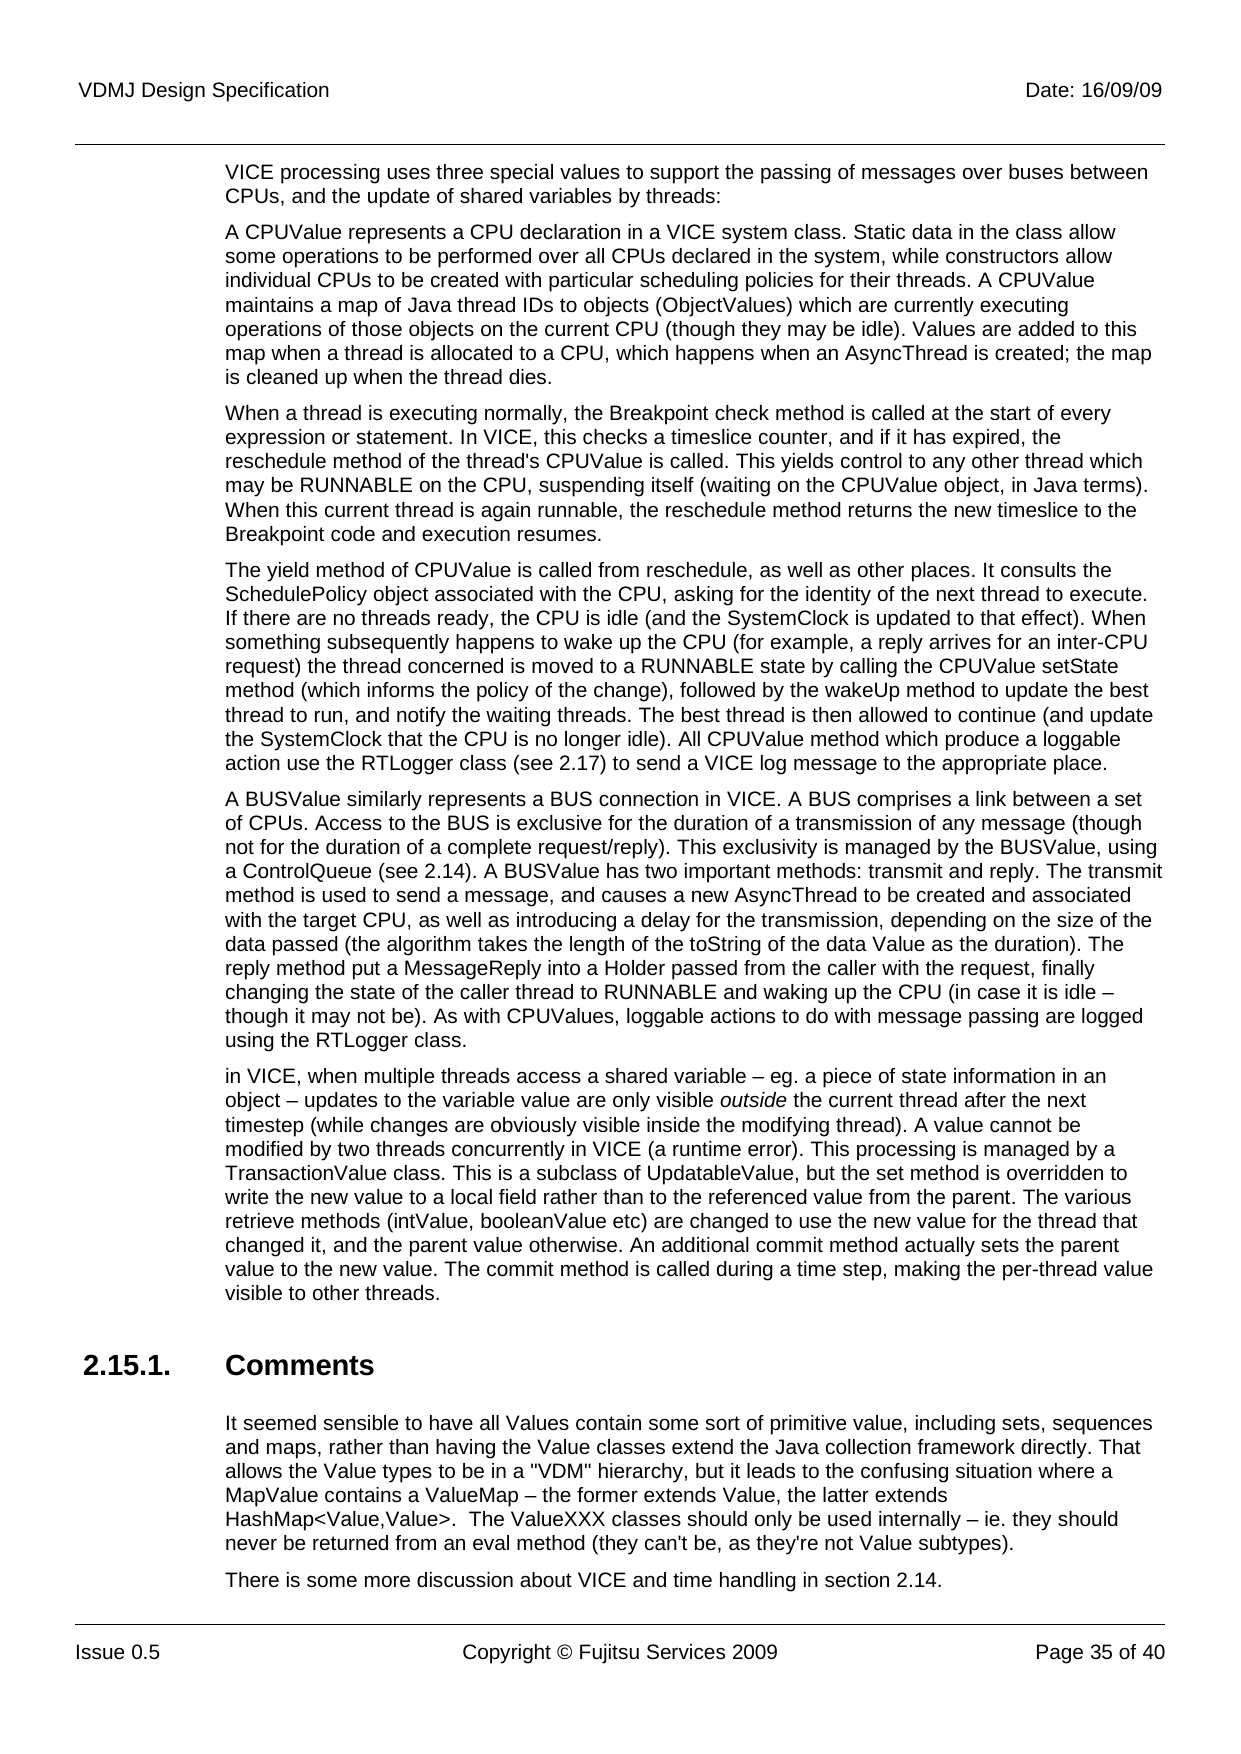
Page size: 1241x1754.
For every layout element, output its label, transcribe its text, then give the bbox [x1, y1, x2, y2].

text The yield method of CPUValue is called from reschedule, as well as other places. It consults the SchedulePolicy object associated with the CPU, asking for the identity of the next thread to execute. If there are no threads ready, the CPU is idle (and the SystemClock is updated to that effect). When something subsequently happens to wake up the CPU (for example, a reply arrives for an inter-CPU request) the thread concerned is moved to a RUNNABLE state by calling the CPUValue setState method (which informs the policy of the change), followed by the wakeUp method to update the best thread to run, and notify the waiting threads. The best thread is then allowed to continue (and update the SystemClock that the CPU is no longer idle). All CPUValue method which produce a loggable action use the RTLogger class (see 2.17) to send a VICE log message to the appropriate place. [225, 558, 1165, 775]
subtitle Comments [75, 1347, 1165, 1381]
text It seemed sensible to have all Values contain some sort of primitive value, including sets, sequences and maps, rather than having the Value classes extend the Java collection framework directly. That allows the Value types to be in a "VDM" hierarchy, but it leads to the confusing situation where a MapValue contains a ValueMap – the former extends Value, the latter extends HashMap<Value,Value>. The ValueXXX classes should only be used internally – ie. they should never be returned from an eval method (they can't be, as they're not Value subtypes). [225, 1411, 1165, 1555]
text A CPUValue represents a CPU declaration in a VICE system class. Static data in the class allow some operations to be performed over all CPUs declared in the system, while constructors allow individual CPUs to be created with particular scheduling policies for their threads. A CPUValue maintains a map of Java thread IDs to objects (ObjectValues) which are currently executing operations of those objects on the current CPU (though they may be idle). Values are added to this map when a thread is allocated to a CPU, which happens when an AsyncThread is created; the map is cleaned up when the thread dies. [225, 220, 1165, 389]
text VICE processing uses three special values to support the passing of messages over buses between CPUs, and the update of shared variables by threads: [225, 160, 1165, 208]
text in VICE, when multiple threads access a shared variable – eg. a piece of state information in an object – updates to the variable value are only visible outside the current thread after the next timestep (while changes are obviously visible inside the modifying thread). A value cannot be modified by two threads concurrently in VICE (a runtime error). This processing is managed by a TransactionValue class. This is a subclass of UpdatableValue, but the set method is overridden to write the new value to a local field rather than to the referenced value from the parent. The various retrieve methods (intValue, booleanValue etc) are changed to use the new value for the thread that changed it, and the parent value otherwise. An additional commit method actually sets the parent value to the new value. The commit method is called during a time step, making the per-thread value visible to other threads. [225, 1064, 1165, 1305]
text There is some more discussion about VICE and time handling in section 2.14. [225, 1568, 1165, 1592]
text When a thread is executing normally, the Breakpoint check method is called at the start of every expression or statement. In VICE, this checks a timeslice counter, and if it has expired, the reschedule method of the thread's CPUValue is called. This yields control to any other thread which may be RUNNABLE on the CPU, suspending itself (waiting on the CPUValue object, in Java terms). When this current thread is again runnable, the reschedule method returns the new timeslice to the Breakpoint code and execution resumes. [225, 401, 1165, 546]
text A BUSValue similarly represents a BUS connection in VICE. A BUS comprises a link between a set of CPUs. Access to the BUS is exclusive for the duration of a transmission of any message (though not for the duration of a complete request/reply). This exclusivity is managed by the BUSValue, using a ControlQueue (see 2.14). A BUSValue has two important methods: transmit and reply. The transmit method is used to send a message, and causes a new AsyncThread to be created and associated with the target CPU, as well as introducing a delay for the transmission, depending on the size of the data passed (the algorithm takes the length of the toString of the data Value as the duration). The reply method put a MessageReply into a Holder passed from the caller with the request, finally changing the state of the caller thread to RUNNABLE and waking up the CPU (in case it is idle – though it may not be). As with CPUValues, loggable actions to do with message passing are logged using the RTLogger class. [225, 787, 1165, 1052]
